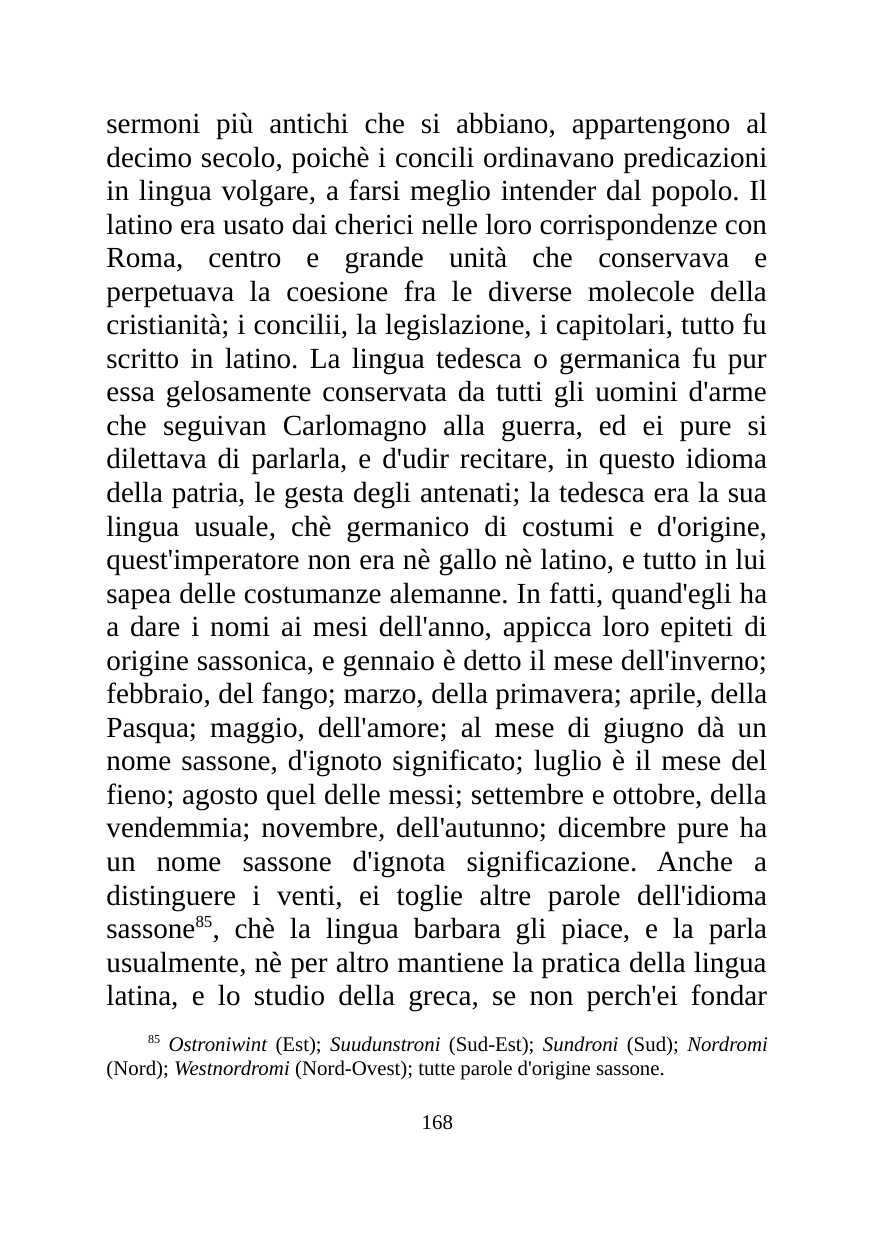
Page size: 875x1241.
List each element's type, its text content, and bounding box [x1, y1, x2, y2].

text sermoni più antichi che si abbiano, appartengono al decimo secolo, poichè i concili ordinavano predicazioni in lingua volgare, a farsi meglio intender dal popolo. Il latino era usato dai cherici nelle loro corrispondenze con Roma, centro e grande unità che conservava e perpetuava la coesione fra le diverse molecole della cristianità; i concilii, la legislazione, i capitolari, tutto fu scritto in latino. La lingua tedesca o germanica fu pur essa gelosamente conservata da tutti gli uomini d'arme che seguivan Carlomagno alla guerra, ed ei pure si dilettava di parlarla, e d'udir recitare, in questo idioma della patria, le gesta degli antenati; la tedesca era la sua lingua usuale, chè germanico di costumi e d'origine, quest'imperatore non era nè gallo nè latino, e tutto in lui sapea delle costumanze alemanne. In fatti, quand'egli ha a dare i nomi ai mesi dell'anno, appicca loro epiteti di origine sassonica, e gennaio è detto il mese dell'inverno; febbraio, del fango; marzo, della primavera; aprile, della Pasqua; maggio, dell'amore; al mese di giugno dà un nome sassone, d'ignoto significato; luglio è il mese del fieno; agosto quel delle messi; settembre e ottobre, della vendemmia; novembre, dell'autunno; dicembre pure ha un nome sassone d'ignota significazione. Anche a distinguere i venti, ei toglie altre parole dell'idioma sassone, chè la lingua barbara gli piace, e la parla usualmente, nè per altro mantiene la pratica della lingua latina, e lo studio della greca, se non perch'ei fondar [106, 106, 768, 1012]
text Ostroniwint (Est); Suudunstroni (Sud-Est); Sundroni (Sud); Nordromi (Nord); Westnordromi (Nord-Ovest); tutte parole d'origine sassone. [106, 1032, 768, 1080]
